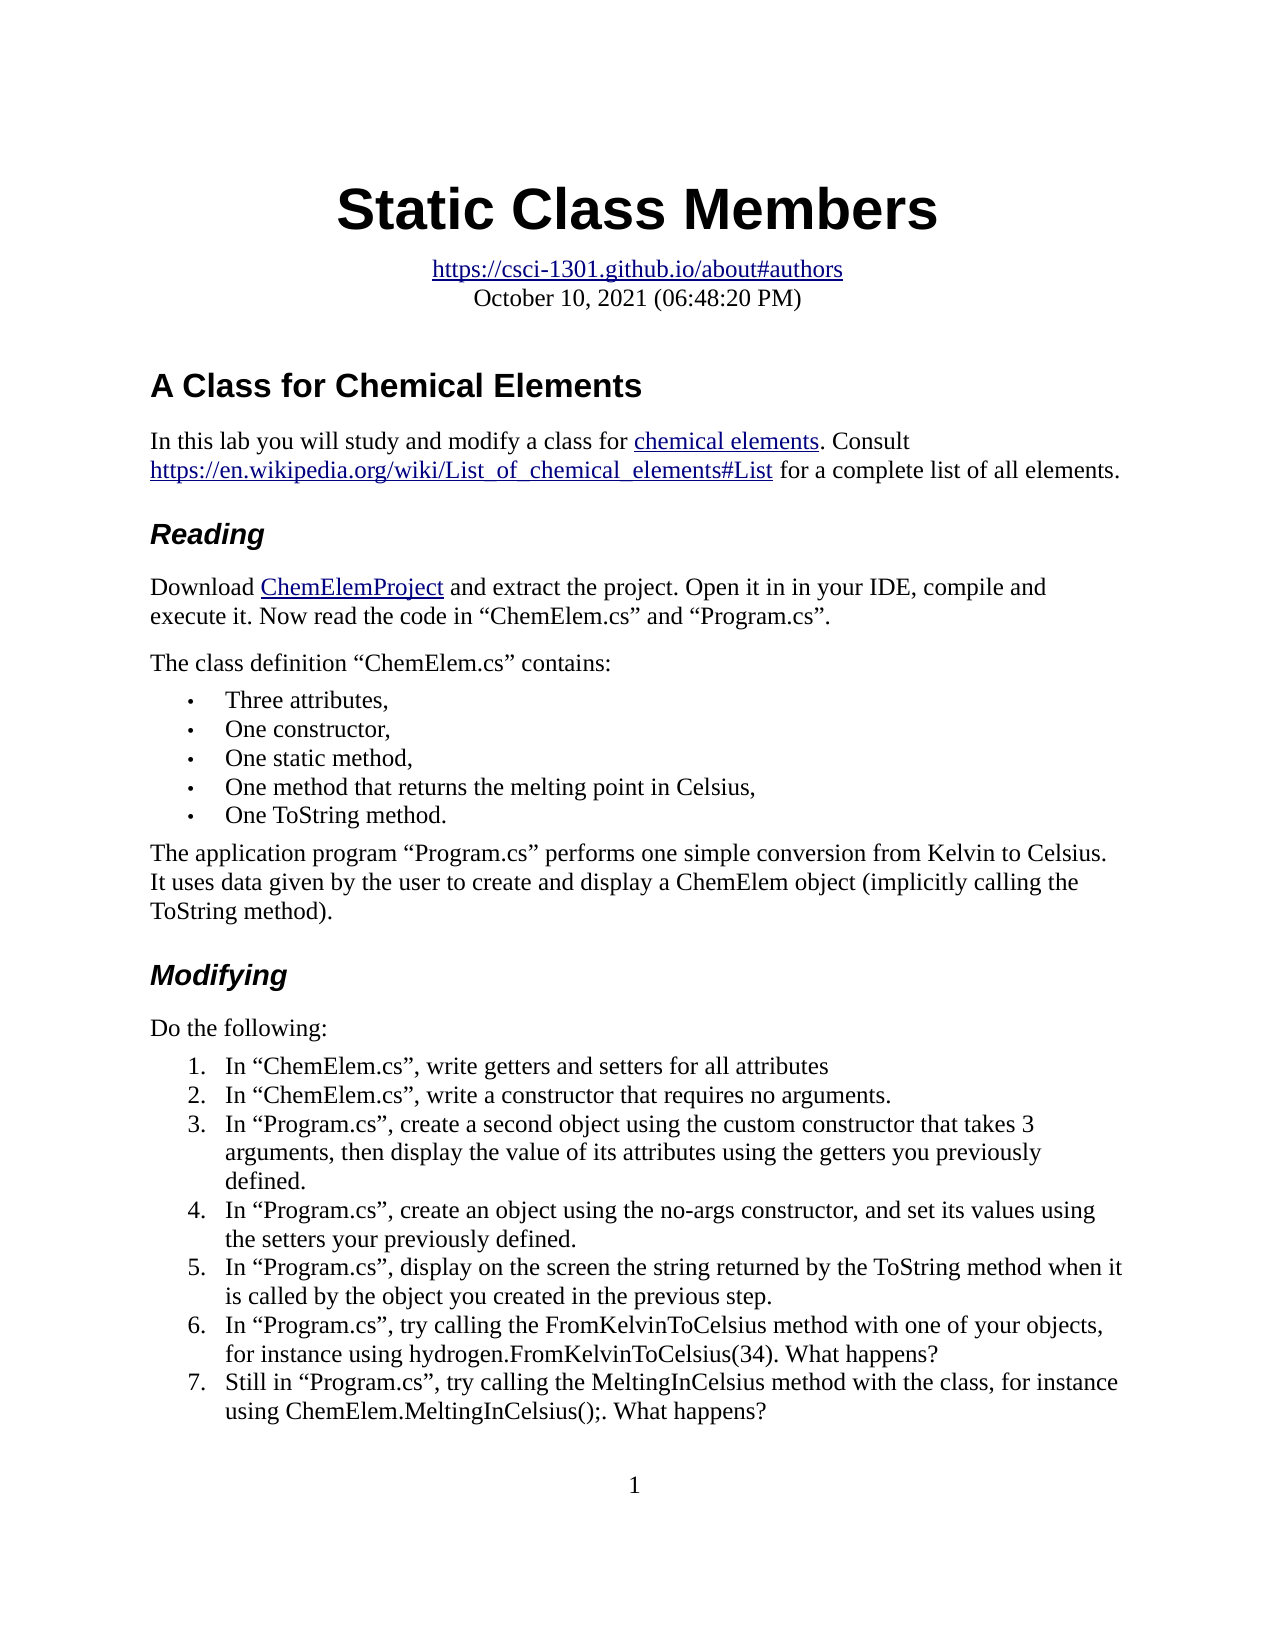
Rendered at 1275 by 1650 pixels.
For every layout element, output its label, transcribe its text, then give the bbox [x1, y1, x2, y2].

text Download ChemElemProject and extract the project. Open it in in your IDE, compile and execute it. Now read the code in “ChemElem.cs” and “Program.cs”. [150, 572, 1125, 630]
list In “Program.cs”, try calling the FromKelvinToCelsius method with one of your objects, for instance using hydrogen.FromKelvinToCelsius(34). What happens? [187, 1310, 1125, 1367]
list One ToString method. [187, 801, 1125, 829]
list In “ChemElem.cs”, write a constructor that requires no arguments. [187, 1080, 1125, 1109]
list In “Program.cs”, create an object using the no-args constructor, and set its values using the setters your previously defined. [187, 1195, 1125, 1252]
text The application program “Program.cs” performs one simple conversion from Kelvin to Celsius. It uses data given by the user to create and display a ChemElem object (implicitly calling the ToString method). [150, 838, 1125, 924]
subtitle Modifying [150, 958, 1125, 992]
list One constructor, [187, 714, 1125, 743]
list In “Program.cs”, display on the screen the string returned by the ToString method when it is called by the object you created in the previous step. [187, 1252, 1125, 1310]
subtitle A Class for Chemical Elements [150, 366, 1125, 404]
text In this lab you will study and modify a class for chemical elements. Consult https://en.wikipedia.org/wiki/List_of_chemical_elements#List for a complete list of all elements. [150, 426, 1125, 483]
list In “Program.cs”, create a second object using the custom constructor that takes 3 arguments, then display the value of its attributes using the getters you previously defined. [187, 1109, 1125, 1195]
list Still in “Program.cs”, try calling the MeltingInCelsius method with the class, for instance using ChemElem.MeltingInCelsius();. What happens? [187, 1367, 1125, 1425]
subtitle Reading [150, 517, 1125, 551]
list Three attributes, [187, 686, 1125, 714]
title Static Class Members [150, 175, 1125, 242]
text October 10, 2021 (06:48:20 PM) [150, 283, 1125, 312]
text The class definition “ChemElem.cs” contains: [150, 648, 1125, 677]
list One static method, [187, 743, 1125, 772]
text https://csci-1301.github.io/about#authors [150, 254, 1125, 283]
list In “ChemElem.cs”, write getters and setters for all attributes [187, 1051, 1125, 1080]
list One method that returns the melting point in Celsius, [187, 772, 1125, 801]
text Do the following: [150, 1013, 1125, 1042]
